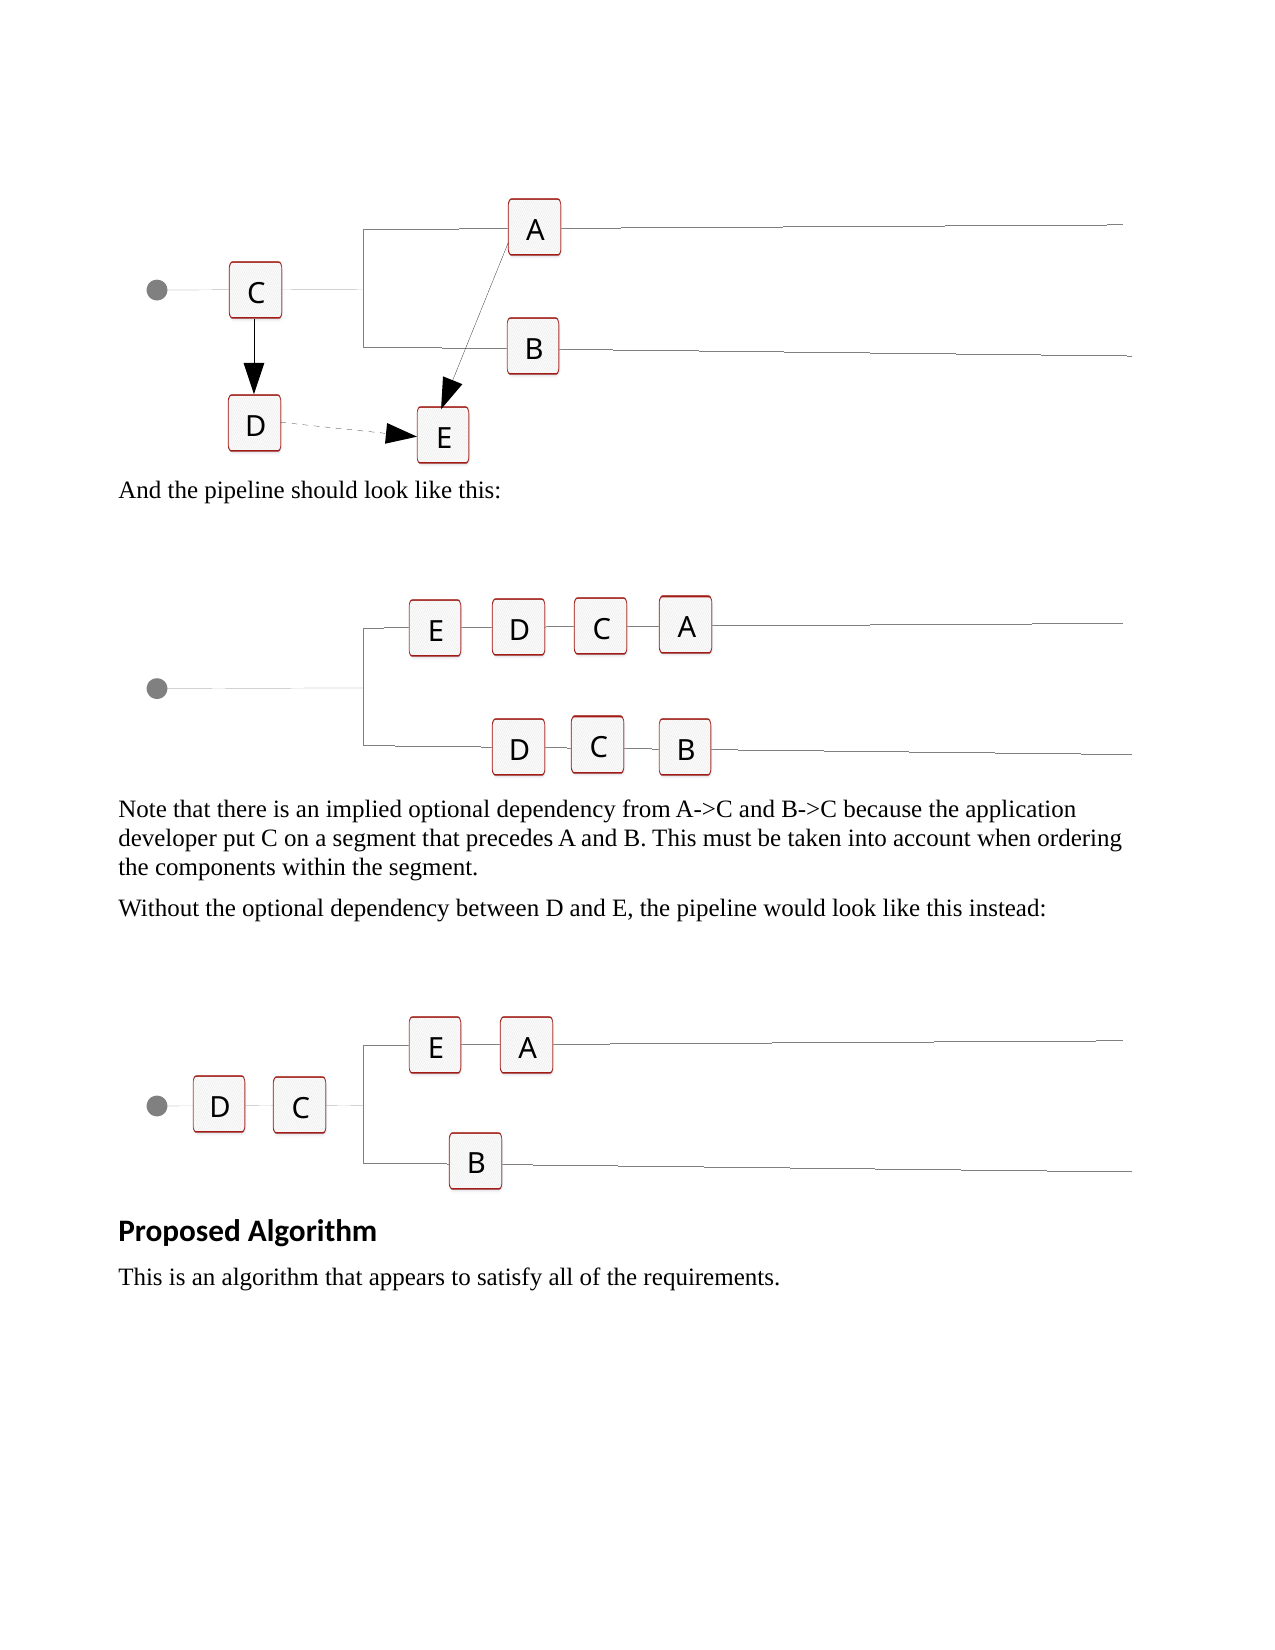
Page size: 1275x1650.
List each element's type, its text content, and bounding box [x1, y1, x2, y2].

text And the pipeline should look like this: [118, 463, 1157, 504]
picture [656, 714, 716, 784]
picture [225, 390, 286, 460]
text Note that there is an implied optional dependency from A->C and B->C because the application developer put C on a segment that precedes A and B. This must be taken into account when ordering the components within the segment. [118, 782, 1157, 880]
subtitle Proposed Algorithm [118, 1199, 1157, 1249]
picture [656, 591, 717, 662]
picture [504, 313, 564, 383]
picture [190, 1071, 250, 1141]
text [118, 159, 1157, 177]
picture [489, 714, 550, 784]
picture [406, 595, 466, 665]
picture [226, 257, 287, 327]
picture [505, 194, 566, 264]
picture [446, 1128, 507, 1198]
picture [406, 1012, 466, 1082]
picture [568, 711, 629, 782]
text Without the optional dependency between D and E, the pipeline would look like this instead: [118, 893, 1157, 922]
text This is an algorithm that appears to satisfy all of the requirements. [118, 1262, 1157, 1291]
picture [270, 1072, 331, 1142]
text [118, 558, 1157, 576]
picture [414, 402, 474, 472]
picture [489, 594, 550, 664]
picture [497, 1012, 558, 1082]
picture [571, 593, 632, 663]
